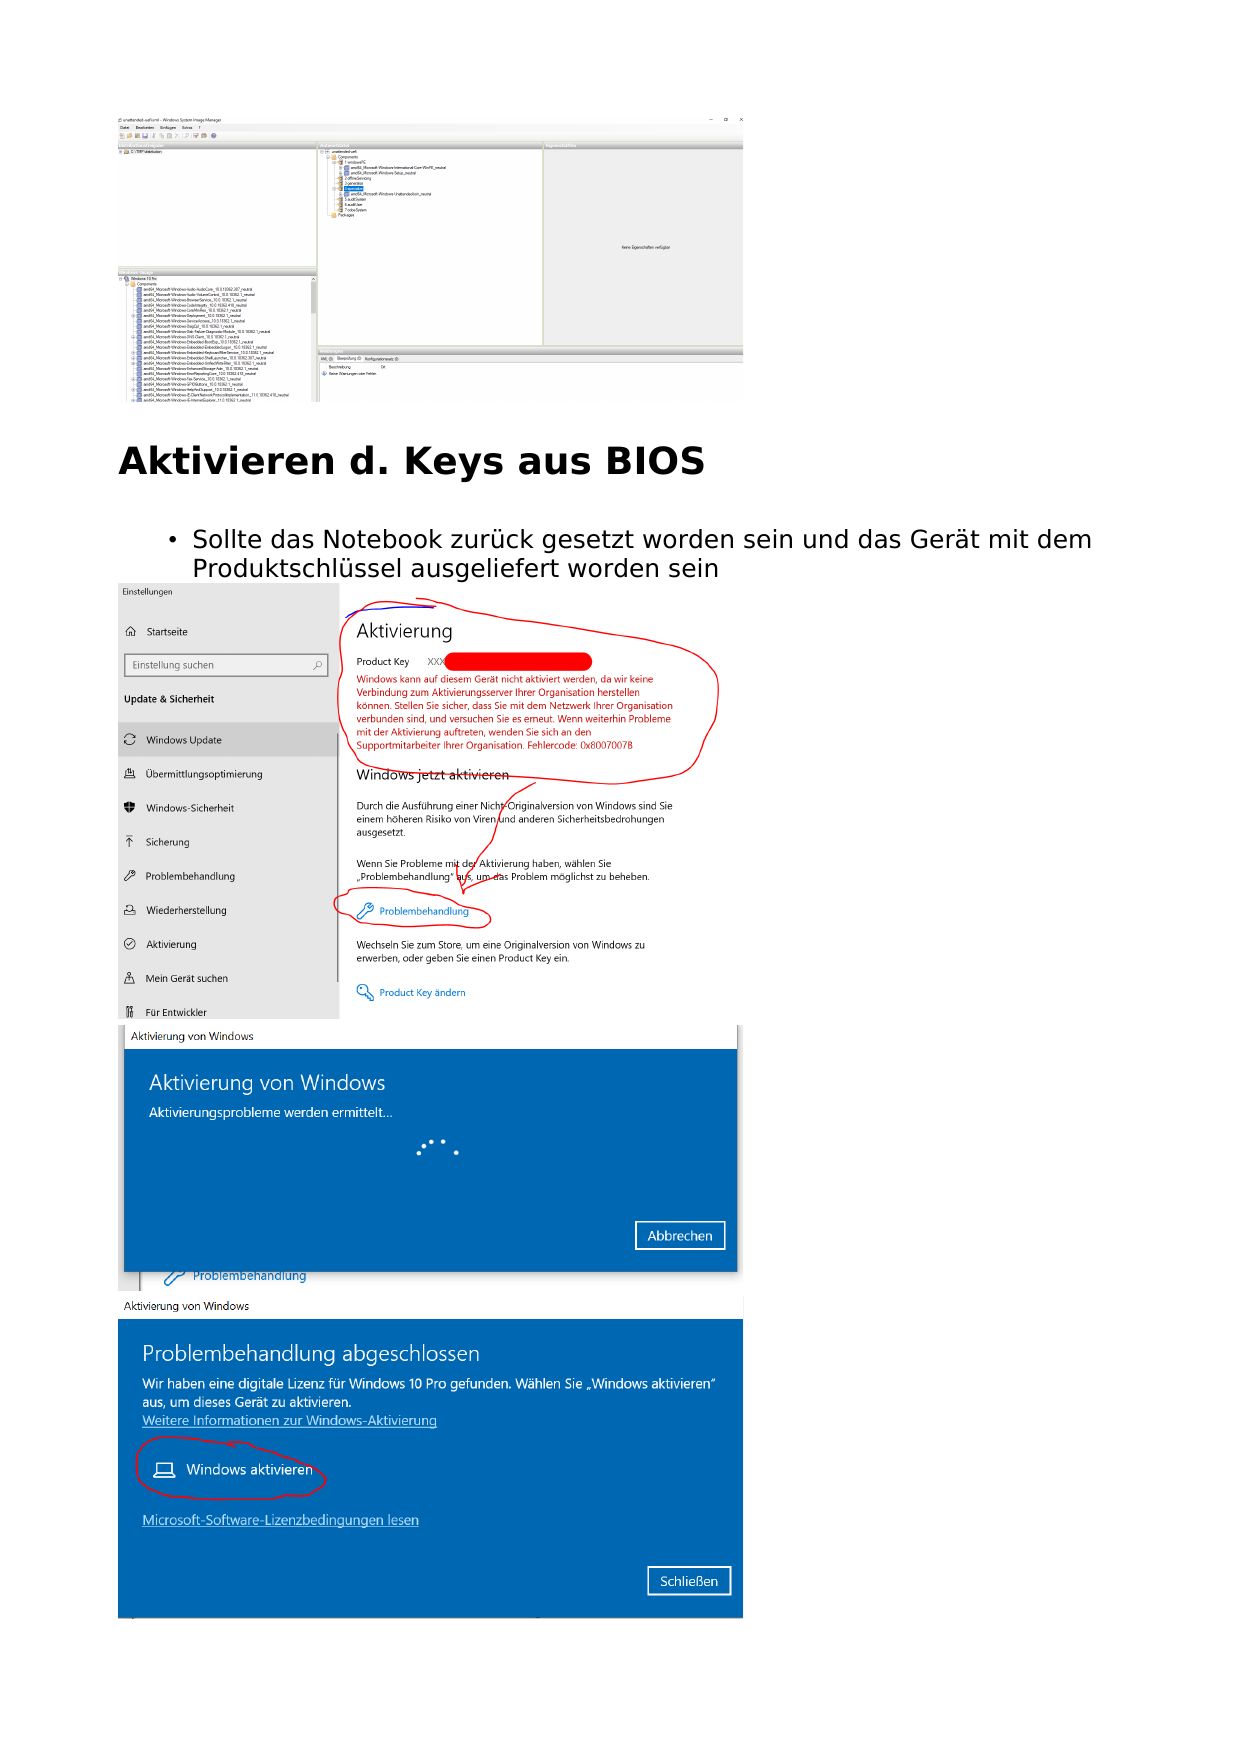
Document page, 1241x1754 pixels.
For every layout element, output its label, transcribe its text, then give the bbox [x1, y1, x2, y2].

picture [118, 583, 744, 1019]
list Sollte das Notebook zurück gesetzt worden sein und das Gerät mit dem Produktschlüssel ausgeliefert worden sein [177, 525, 1122, 583]
picture [118, 1296, 744, 1619]
picture [118, 1025, 744, 1291]
picture [118, 118, 744, 402]
subtitle Aktivieren d. Keys aus BIOS [118, 439, 1122, 483]
